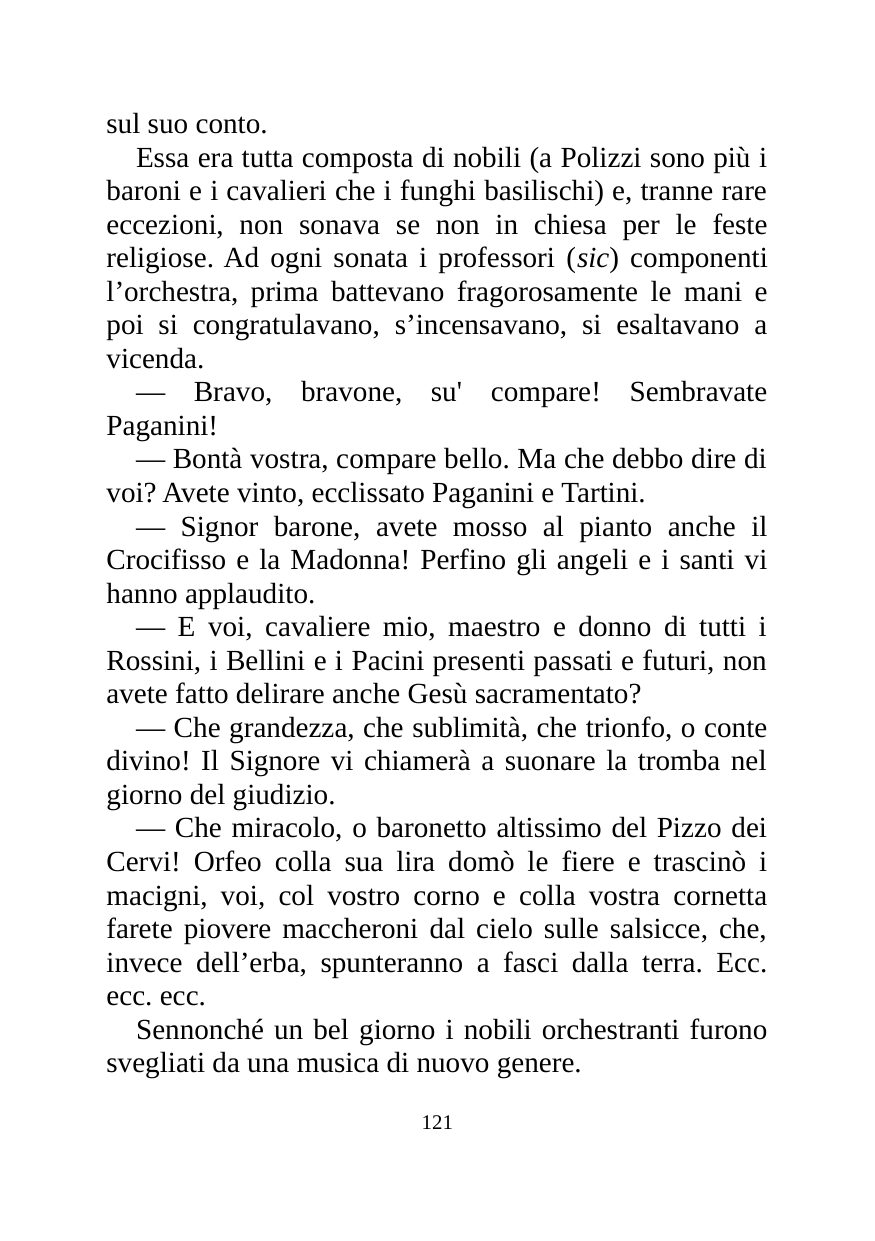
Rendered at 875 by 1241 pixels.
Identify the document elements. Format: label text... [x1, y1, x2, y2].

text — Che grandezza, che sublimità, che trionfo, o conte divino! Il Signore vi chiamerà a suonare la tromba nel giorno del giudizio. [106, 710, 768, 811]
text — E voi, cavaliere mio, maestro e donno di tutti i Rossini, i Bellini e i Pacini presenti passati e futuri, non avete fatto delirare anche Gesù sacramentato? [106, 609, 768, 710]
text — Signor barone, avete mosso al pianto anche il Crocifisso e la Madonna! Perfino gli angeli e i santi vi hanno applaudito. [106, 509, 768, 609]
text — Che miracolo, o baronetto altissimo del Pizzo dei Cervi! Orfeo colla sua lira domò le fiere e trascinò i macigni, voi, col vostro corno e colla vostra cornetta farete piovere maccheroni dal cielo sulle salsicce, che, invece dell’erba, spunteranno a fasci dalla terra. Ecc. ecc. ecc. [106, 811, 768, 1012]
text Essa era tutta composta di nobili (a Polizzi sono più i baroni e i cavalieri che i funghi basilischi) e, tranne rare eccezioni, non sonava se non in chiesa per le feste religiose. Ad ogni sonata i professori (sic) componenti l’orchestra, prima battevano fragorosamente le mani e poi si congratulavano, s’incensavano, si esaltavano a vicenda. [106, 140, 768, 374]
text sul suo conto. [106, 106, 768, 140]
text — Bravo, bravone, su' compare! Sembravate Paganini! [106, 374, 768, 442]
text Sennonché un bel giorno i nobili orchestranti furono svegliati da una musica di nuovo genere. [106, 1012, 768, 1079]
text — Bontà vostra, compare bello. Ma che debbo dire di voi? Avete vinto, ecclissato Paganini e Tartini. [106, 442, 768, 509]
